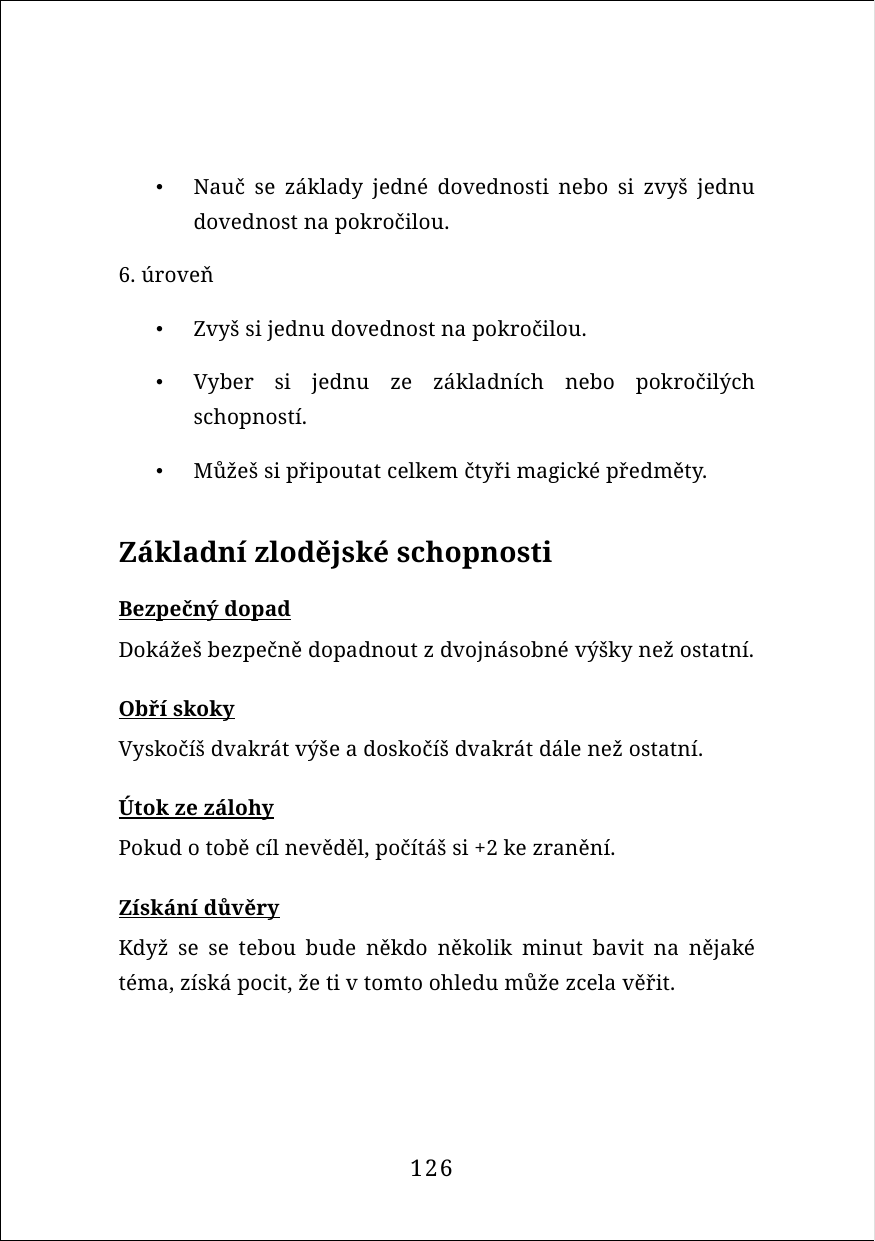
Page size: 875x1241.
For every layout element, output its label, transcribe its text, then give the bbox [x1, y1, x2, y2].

list Zvyš si jednu dovednost na pokročilou. [156, 314, 756, 342]
subtitle Základní zlodějské schopnosti [118, 533, 756, 571]
text Když se se tebou bude někdo několik minut bavit na nějaké téma, získá pocit, že ti v tomto ohledu může zcela věřit. [118, 933, 756, 997]
subtitle Získání důvěry [118, 893, 756, 921]
text Dokážeš bezpečně dopadnout z dvojnásobné výšky než ostatní. [118, 635, 756, 663]
text 6. úroveň [118, 261, 756, 289]
list Vyber si jednu ze základních nebo pokročilých schopností. [156, 367, 756, 431]
list Nauč se základy jedné dovednosti nebo si zvyš jednu dovednost na pokročilou. [156, 172, 756, 236]
text Vyskočíš dvakrát výše a doskočíš dvakrát dále než ostatní. [118, 734, 756, 763]
subtitle Bezpečný dopad [118, 594, 756, 623]
text Pokud o tobě cíl nevěděl, počítáš si +2 ke zranění. [118, 833, 756, 862]
subtitle Obří skoky [118, 694, 756, 722]
subtitle Útok ze zálohy [118, 793, 756, 822]
list Můžeš si připoutat celkem čtyři magické předměty. [156, 456, 756, 484]
